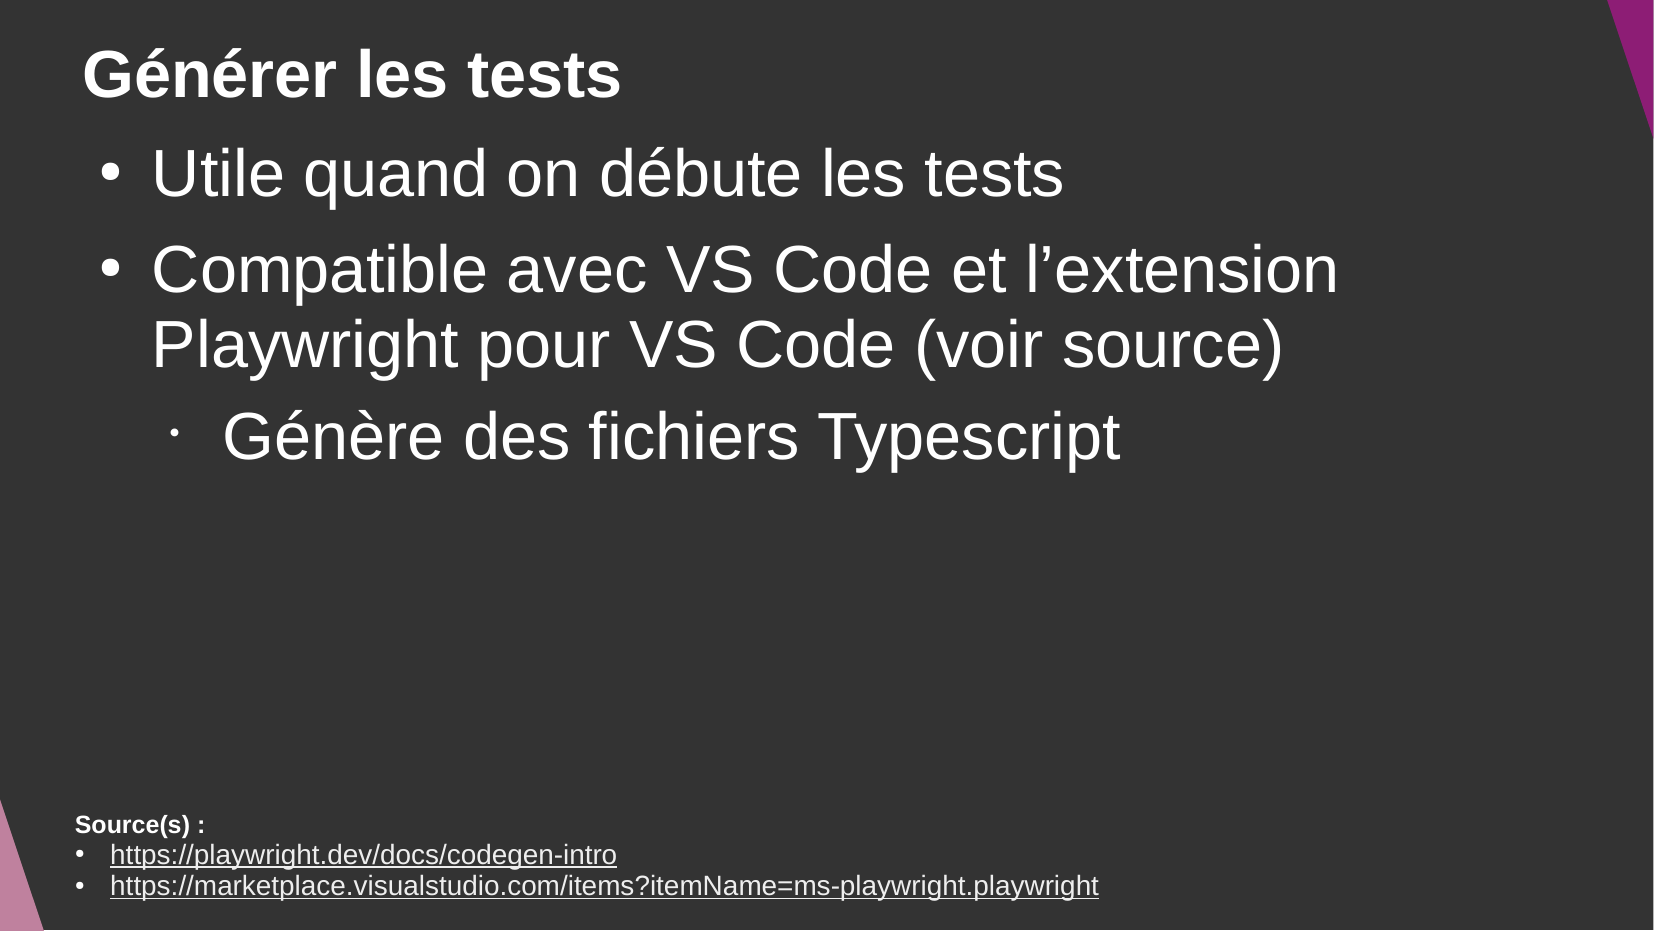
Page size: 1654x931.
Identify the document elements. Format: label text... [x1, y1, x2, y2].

text_box Source(s) : https://playwright.dev/docs/codegen-intro https://marketplace.visualstudio.com/items?itemName=ms-playwright.playwright [60, 803, 1546, 910]
list Utile quand on débute les tests Compatible avec VS Code et l’extension Playwright pour VS Code (voir source) Génère des fichiers Typescript [80, 135, 1625, 768]
title Générer les tests [82, 37, 1004, 119]
text_box [0, 799, 44, 931]
text_box [1607, 0, 1654, 141]
